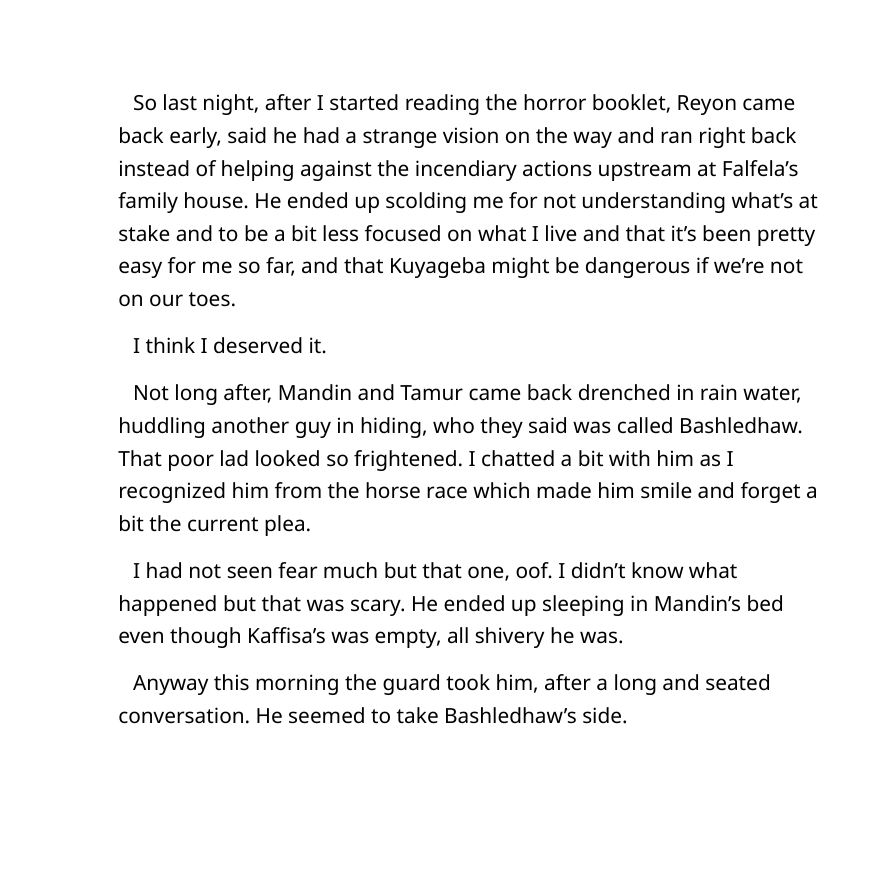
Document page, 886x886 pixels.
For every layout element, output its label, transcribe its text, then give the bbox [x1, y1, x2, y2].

text Anyway this morning the guard took him, after a long and seated conversation. He seemed to take Bashledhaw’s side. [118, 668, 827, 729]
text Not long after, Mandin and Tamur came back drenched in rain water, huddling another guy in hiding, who they said was called Bashledhaw. That poor lad looked so frightened. I chatted a bit with him as I recognized him from the horse race which made him smile and forget a bit the current plea. [118, 378, 827, 537]
text I had not seen fear much but that one, oof. I didn’t know what happened but that was scary. He ended up sleeping in Mandin’s bed even though Kaffisa’s was empty, all shivery he was. [118, 556, 827, 650]
text I think I deserved it. [118, 331, 827, 360]
text So last night, after I started reading the horror booklet, Reyon came back early, said he had a strange vision on the way and ran right back instead of helping against the incendiary actions upstream at Falfela’s family house. He ended up scolding me for not understanding what’s at stake and to be a bit less focused on what I live and that it’s been pretty easy for me so far, and that Kuyageba might be dangerous if we’re not on our toes. [118, 88, 827, 313]
